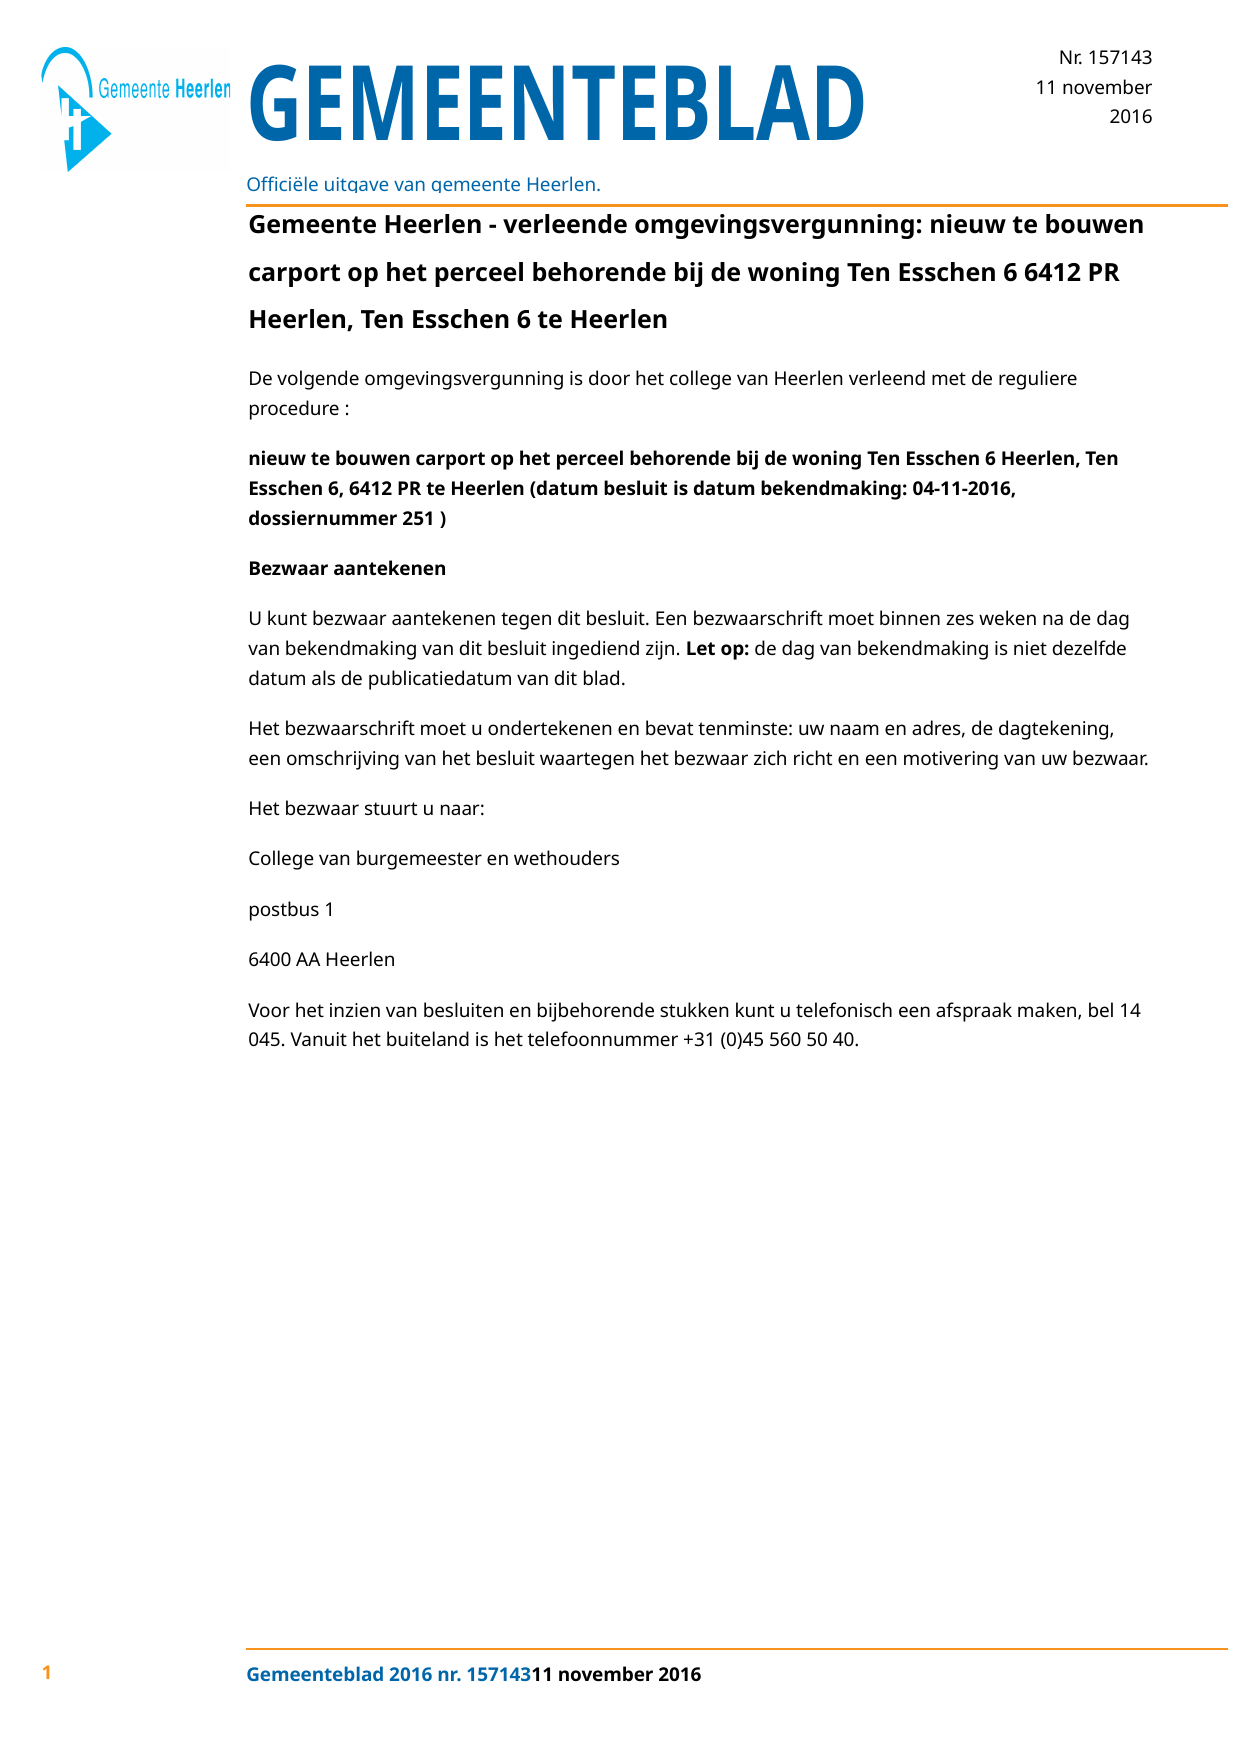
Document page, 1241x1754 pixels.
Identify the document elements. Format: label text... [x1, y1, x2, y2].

text postbus 1 [248, 896, 1152, 922]
text College van burgemeester en wethouders [248, 846, 1152, 871]
text nieuw te bouwen carport op het perceel behorende bij de woning Ten Esschen 6 Heerlen, Ten Esschen 6, 6412 PR te Heerlen (datum besluit is datum bekendmaking: 04-11-2016, dossiernummer 251 ) [248, 446, 1152, 530]
text U kunt bezwaar aantekenen tegen dit besluit. Een bezwaarschrift moet binnen zes weken na de dag van bekendmaking van dit besluit ingediend zijn. Let op: de dag van bekendmaking is niet dezelfde datum als de publicatiedatum van dit blad. [248, 606, 1152, 690]
text Bezwaar aantekenen [248, 555, 1152, 581]
text De volgende omgevingsvergunning is door het college van Heerlen verleend met de reguliere procedure : [248, 366, 1152, 421]
text Voor het inzien van besluiten en bijbehorende stukken kunt u telefonisch een afspraak maken, bel 14 045. Vanuit het buiteland is het telefoonnummer +31 (0)45 560 50 40. [248, 997, 1152, 1052]
text Het bezwaar stuurt u naar: [248, 795, 1152, 821]
text Het bezwaarschrift moet u ondertekenen en bevat tenminste: uw naam en adres, de dagtekening, een omschrijving van het besluit waartegen het bezwaar zich richt en een motivering van uw bezwaar. [248, 715, 1152, 770]
text Gemeente Heerlen - verleende omgevingsvergunning: nieuw te bouwen carport op het perceel behorende bij de woning Ten Esschen 6 6412 PR Heerlen, Ten Esschen 6 te Heerlen [248, 207, 1152, 336]
picture [41, 47, 58, 70]
picture [41, 47, 231, 172]
text 6400 AA Heerlen [248, 946, 1152, 972]
